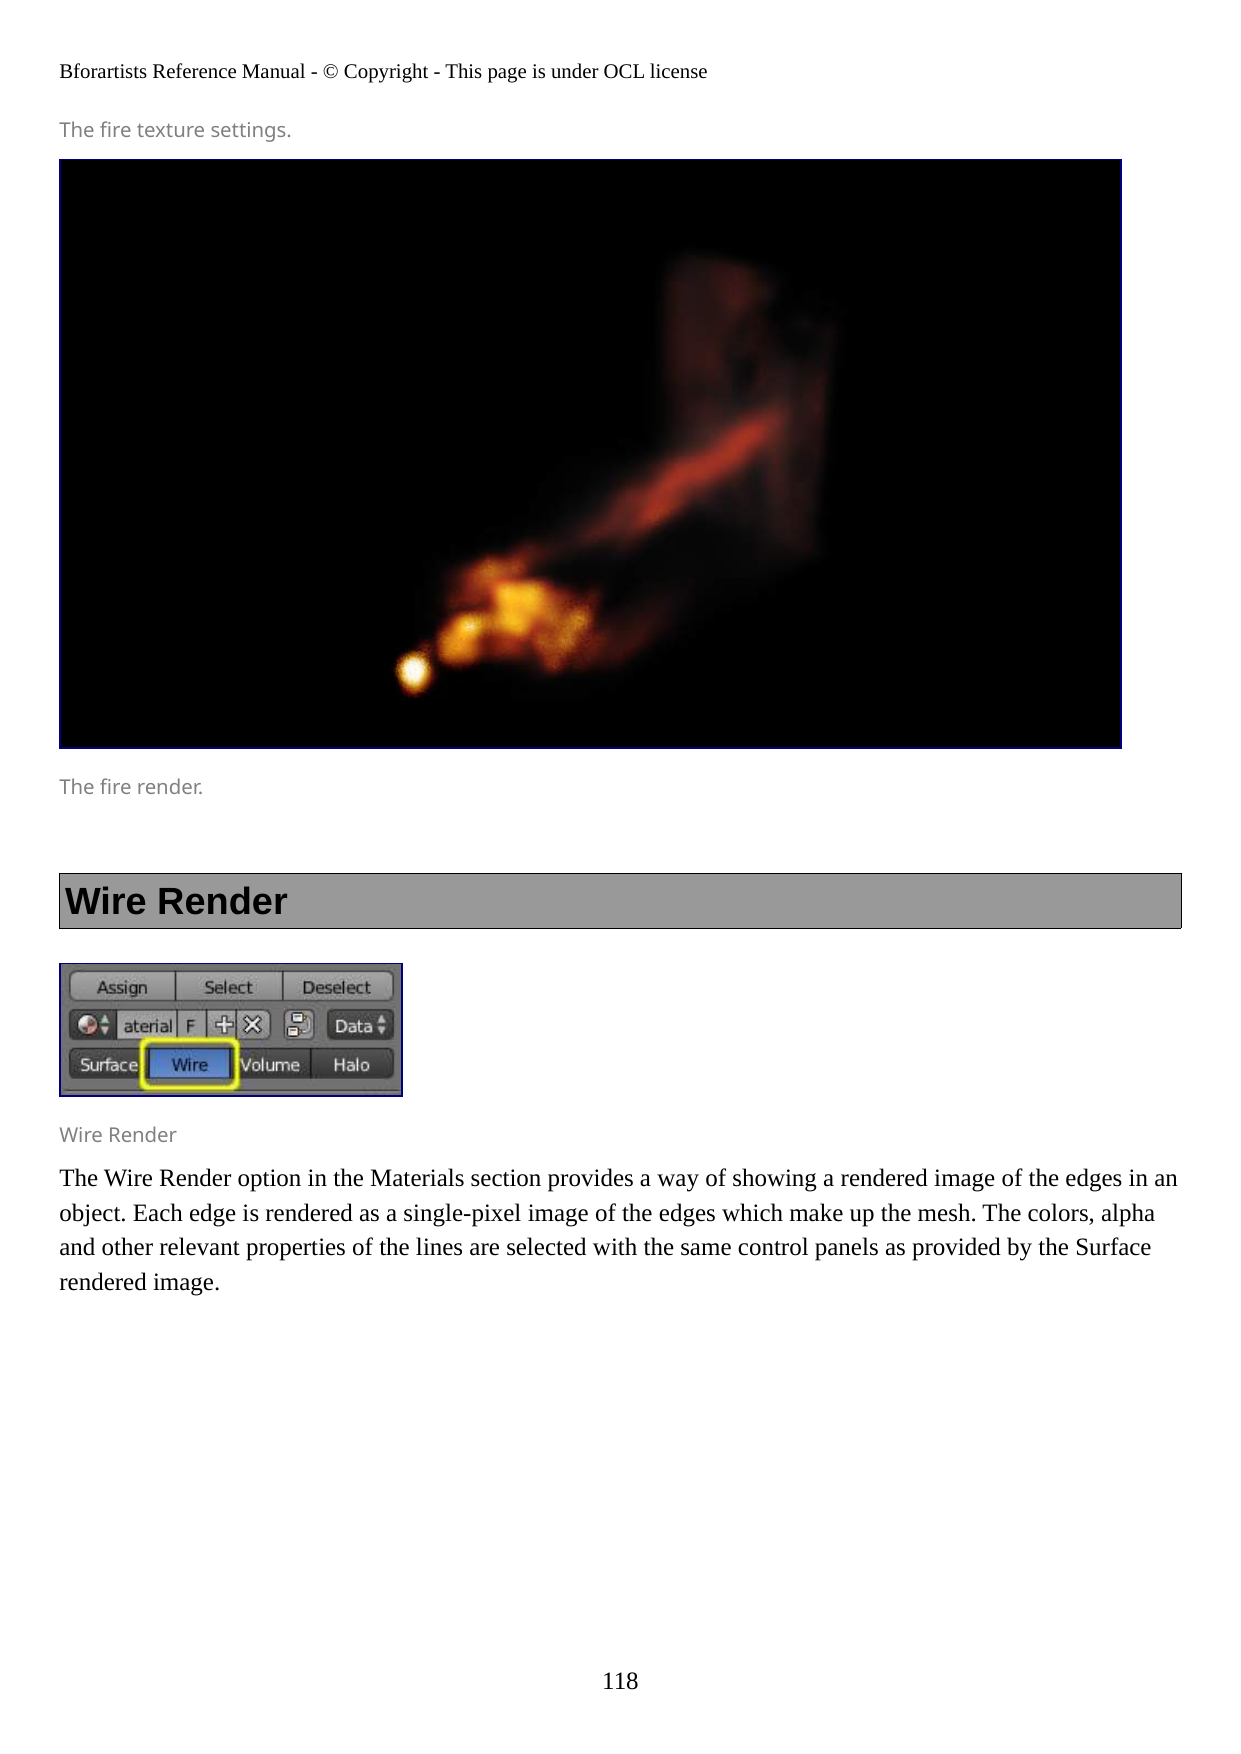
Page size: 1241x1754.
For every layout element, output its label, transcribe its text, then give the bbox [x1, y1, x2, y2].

text The fire texture settings. [59, 113, 1181, 144]
text The fire render. [59, 769, 1181, 801]
table_header Wire Render [60, 874, 1181, 928]
text Wire Render [59, 1117, 1181, 1149]
text The Wire Render option in the Materials section provides a way of showing a rendered image of the edges in an object. Each edge is rendered as a single-pixel image of the edges which make up the mesh. The colors, alpha and other relevant properties of the lines are selected with the same control panels as provided by the Surface rendered image. [59, 1163, 1181, 1295]
picture [61, 964, 401, 1095]
picture [61, 160, 1120, 747]
